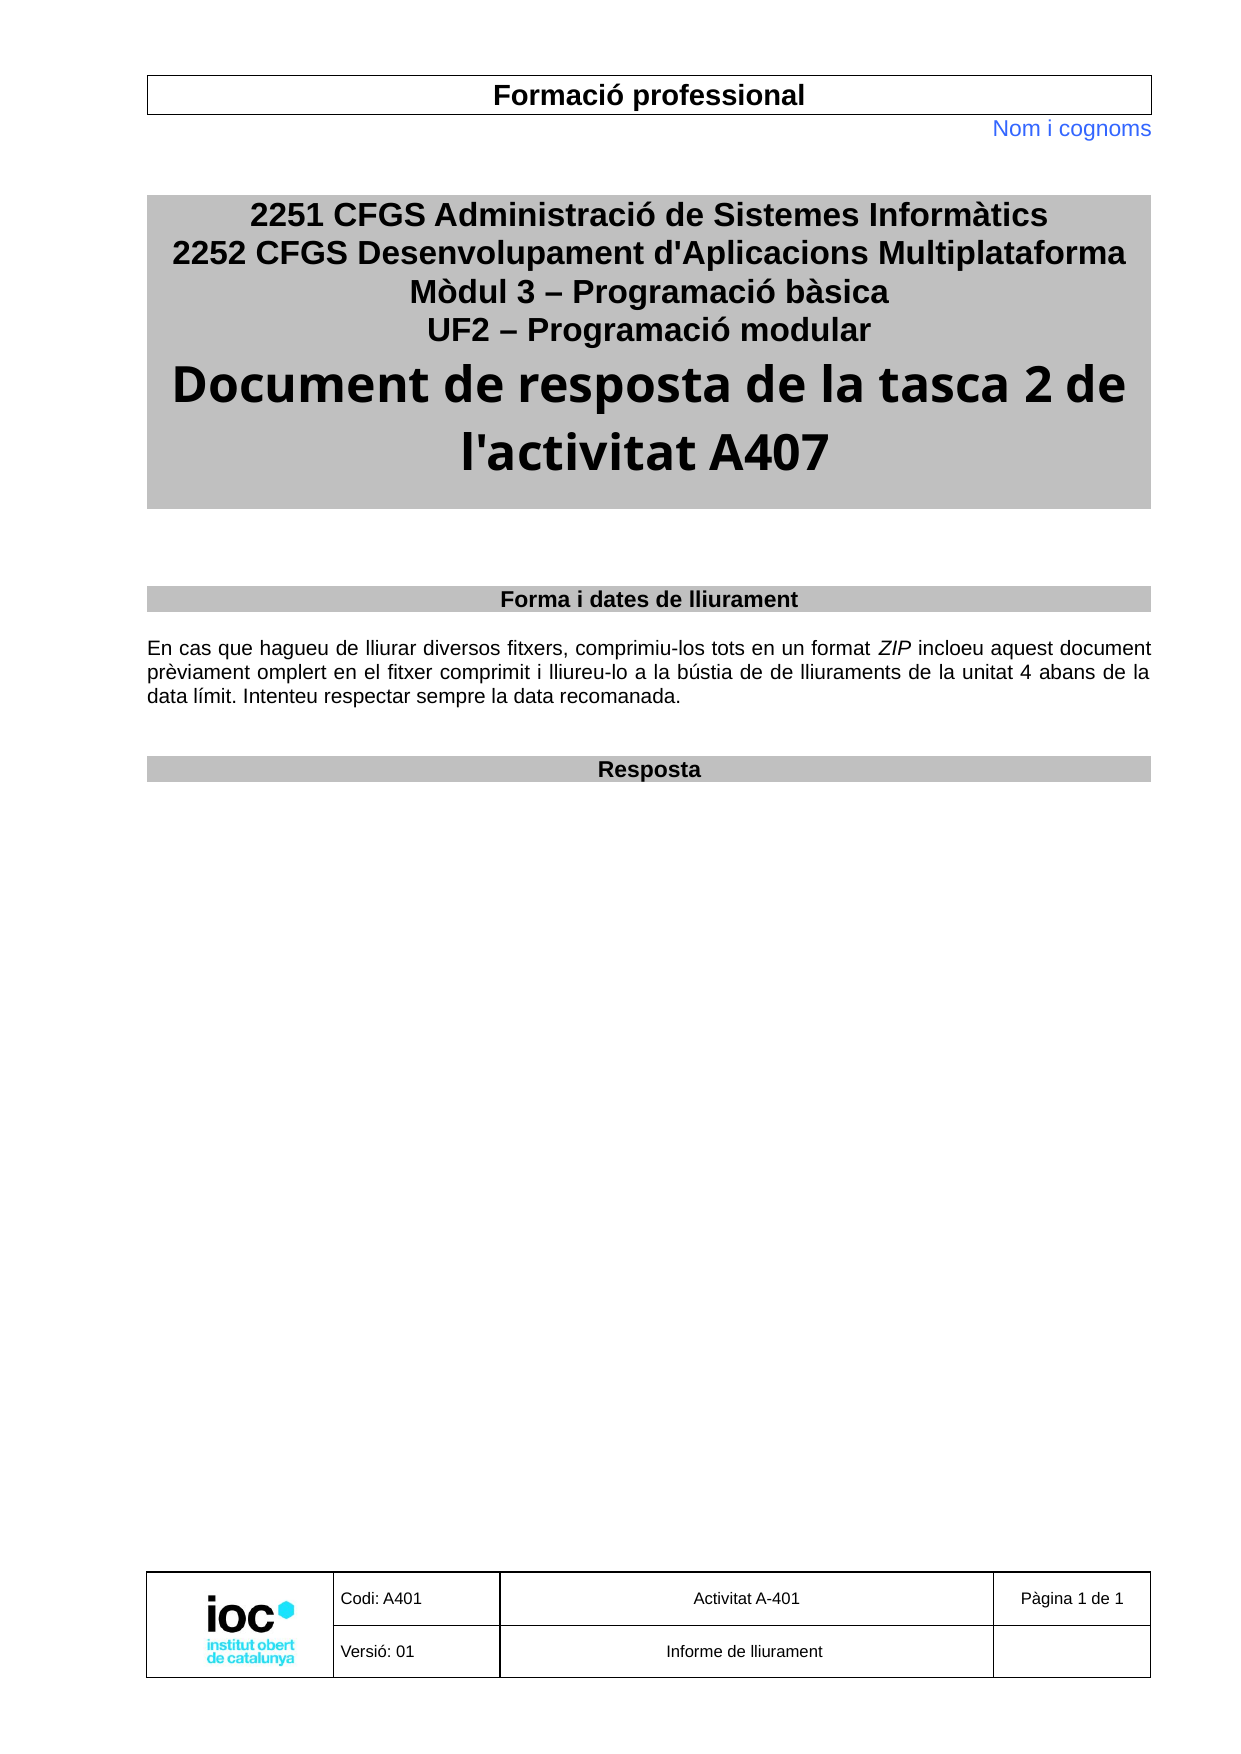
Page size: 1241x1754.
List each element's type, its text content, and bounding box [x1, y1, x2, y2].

text 2251 CFGS Administració de Sistemes Informàtics [147, 195, 1151, 233]
text Document de resposta de la tasca 2 de l'activitat A407 [147, 349, 1151, 485]
subtitle UF2 – Programació modular [147, 310, 1151, 349]
subtitle Mòdul 3 – Programació bàsica [147, 272, 1151, 310]
text En cas que hagueu de lliurar diversos fitxers, comprimiu-los tots en un format ZIP incloeu aquest document prèviament omplert en el fitxer comprimit i lliureu-lo a la bústia de de lliuraments de la unitat 4 abans de la data límit. Intenteu respectar sempre la data recomanada. [147, 636, 1151, 708]
text 2252 CFGS Desenvolupament d'Aplicacions Multiplataforma [147, 233, 1151, 272]
text Resposta [147, 756, 1151, 782]
picture [194, 1581, 308, 1677]
text Forma i dates de lliurament [147, 586, 1151, 612]
